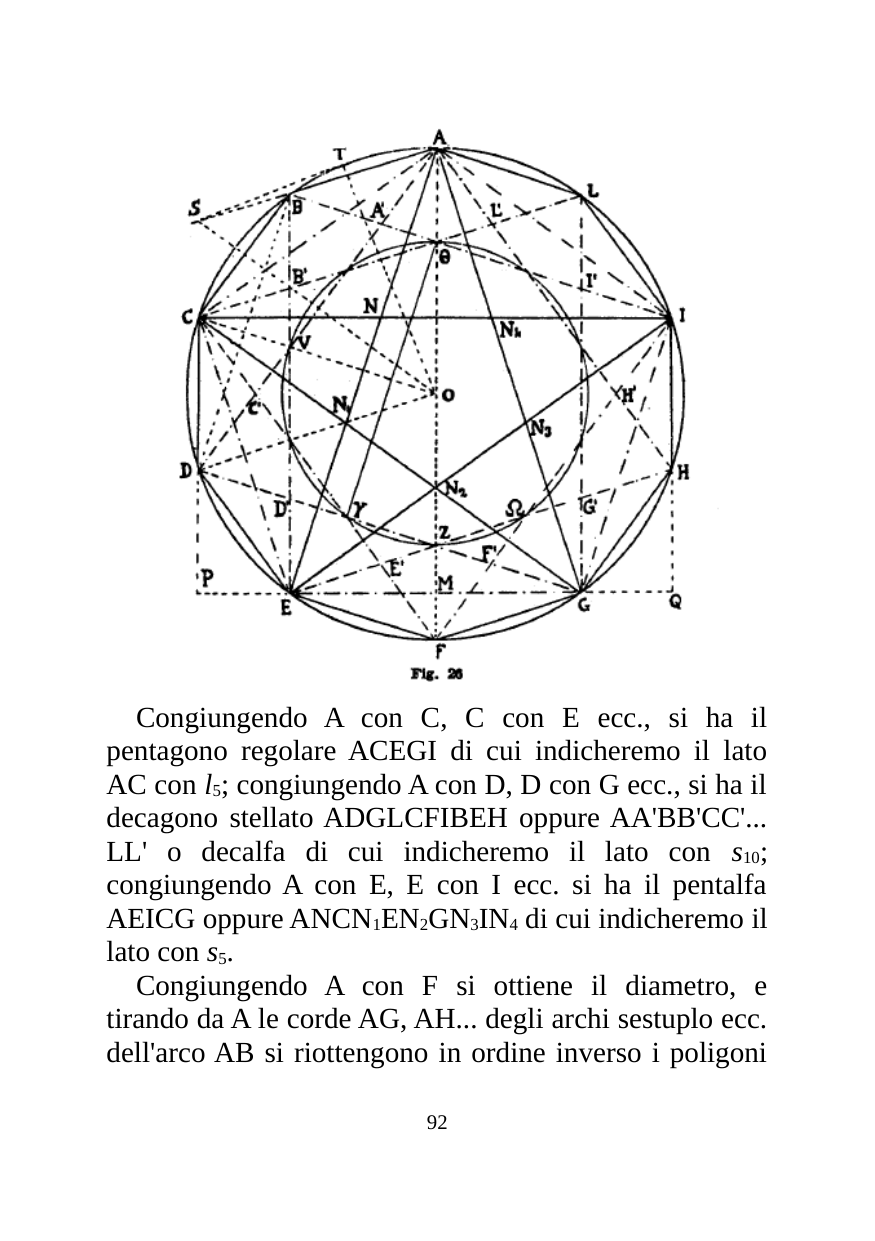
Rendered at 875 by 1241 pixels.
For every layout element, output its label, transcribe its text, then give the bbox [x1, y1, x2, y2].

picture [150, 106, 724, 700]
text Congiungendo A con C, C con E ecc., si ha il pentagono regolare ACEGI di cui indicheremo il lato AC con l5; congiungendo A con D, D con G ecc., si ha il decagono stellato ADGLCFIBEH oppure AA'BB'CC'... LL' o decalfa di cui indicheremo il lato con s10; congiungendo A con E, E con I ecc. si ha il pentalfa AEICG oppure ANCN1EN2GN3IN4 di cui indicheremo il lato con s5. [106, 700, 768, 968]
text Congiungendo A con F si ottiene il diametro, e tirando da A le corde AG, AH... degli archi sestuplo ecc. dell'arco AB si riottengono in ordine inverso i poligoni [106, 968, 768, 1069]
